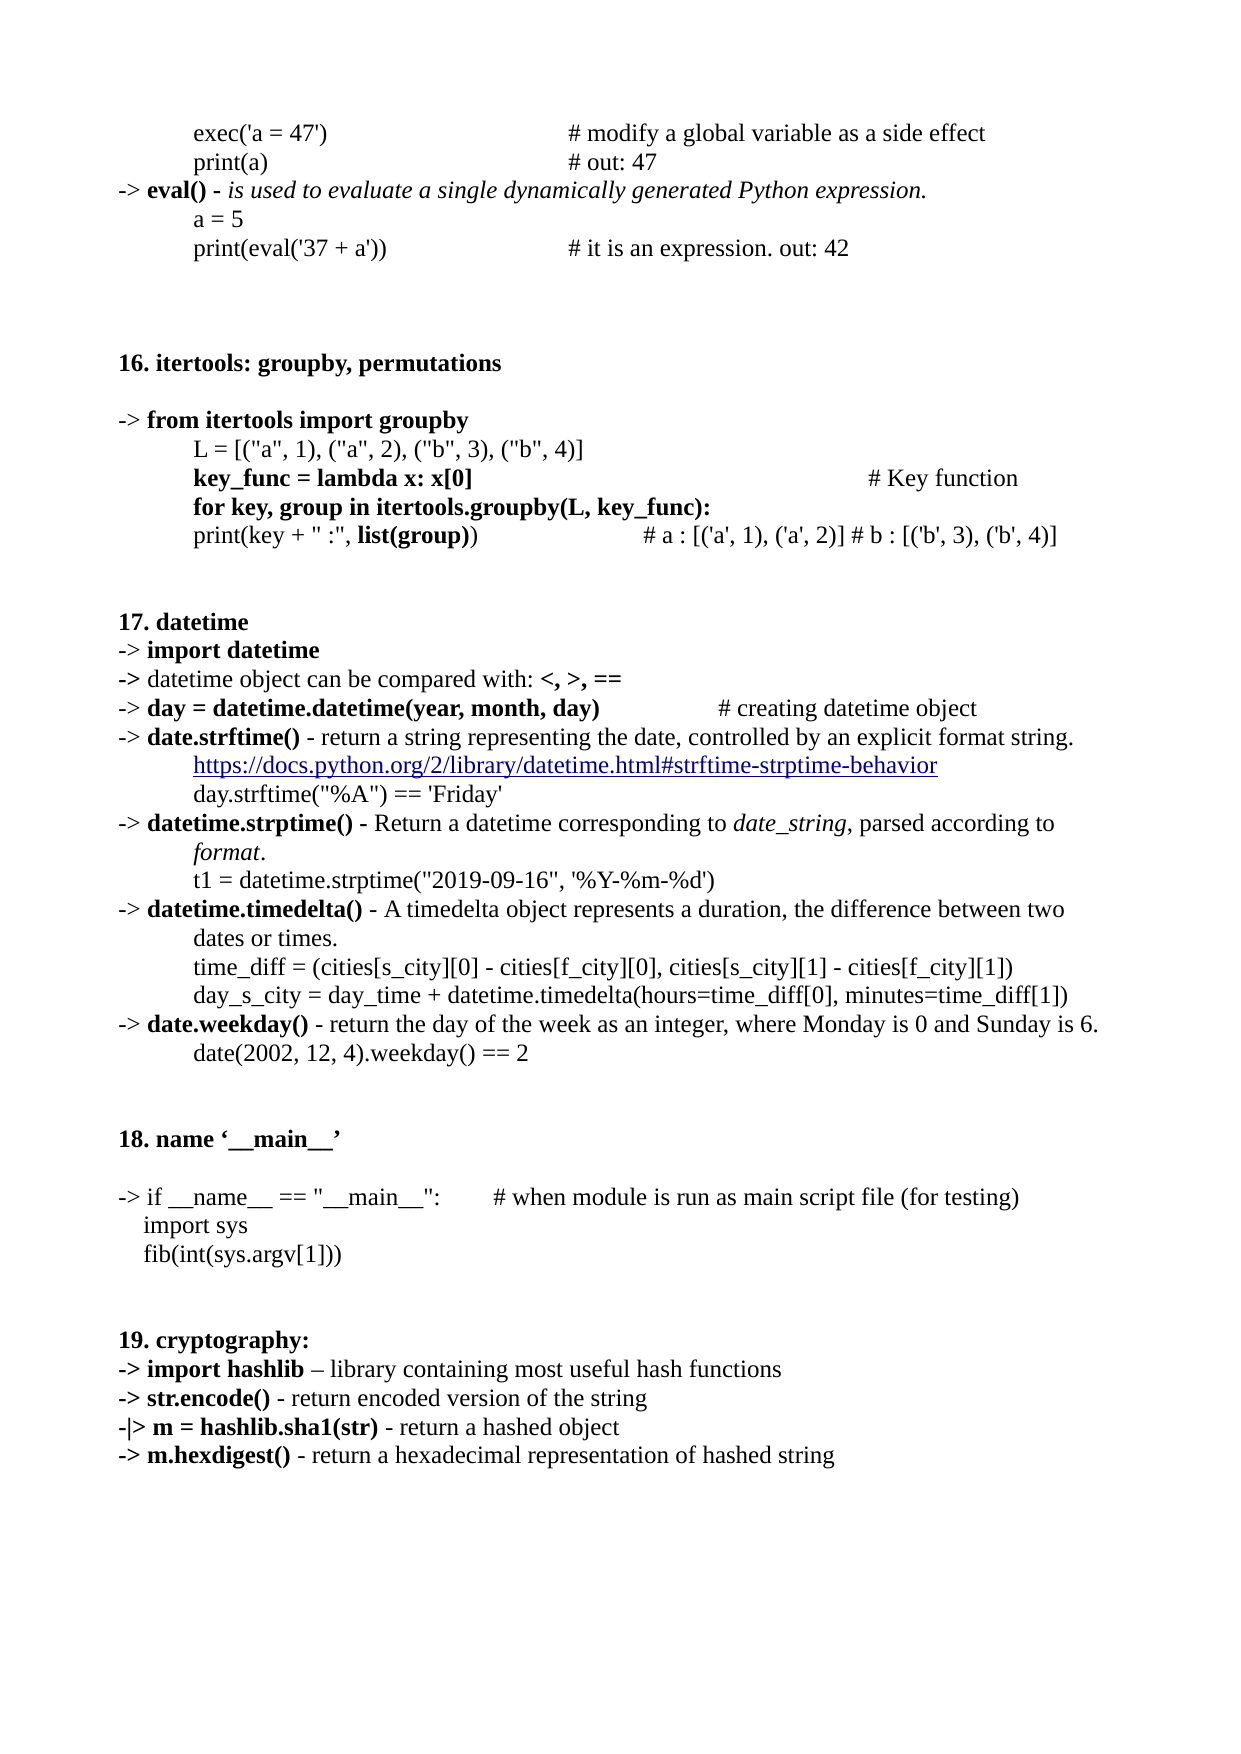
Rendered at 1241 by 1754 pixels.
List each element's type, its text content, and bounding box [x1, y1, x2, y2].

text -> import datetime [118, 636, 1122, 664]
text -> str.encode() - return encoded version of the string [118, 1383, 1122, 1412]
text -> datetime.strptime() - Return a datetime corresponding to date_string, parsed according to format. [118, 808, 1122, 866]
text fib(int(sys.argv[1])) [118, 1239, 1122, 1268]
text -> date.strftime() - return a string representing the date, controlled by an explicit format string. [118, 722, 1122, 751]
text -> if __name__ == "__main__": # when module is run as main script file (for testing) [118, 1182, 1122, 1211]
text -> day = datetime.datetime(year, month, day) # creating datetime object [118, 693, 1122, 722]
text https://docs.python.org/2/library/datetime.html#strftime-strptime-behavior [118, 751, 1122, 779]
text day.strftime("%A") == 'Friday' [118, 779, 1122, 808]
text date(2002, 12, 4).weekday() == 2 [118, 1038, 1122, 1067]
text time_diff = (cities[s_city][0] - cities[f_city][0], cities[s_city][1] - cities[f_city][1]) day_s_city = day_time + datetime.timedelta(hours=time_diff[0], minutes=time_diff[1]) [118, 952, 1122, 1009]
text L = [("a", 1), ("a", 2), ("b", 3), ("b", 4)] key_func = lambda x: x[0] # Key function for key, group in itertools.groupby(L, key_func): print(key + " :", list(group)) # a : [('a', 1), ('a', 2)] # b : [('b', 3), ('b', 4)] [118, 434, 1122, 549]
text -|> m = hashlib.sha1(str) - return a hashed object [118, 1412, 1122, 1441]
text import sys [118, 1211, 1122, 1239]
text -> date.weekday() - return the day of the week as an integer, where Monday is 0 and Sunday is 6. [118, 1009, 1122, 1038]
text 17. datetime [118, 607, 1122, 636]
text -> datetime object can be compared with: <, >, == [118, 664, 1122, 693]
text -> datetime.timedelta() - A timedelta object represents a duration, the difference between two dates or times. [118, 894, 1122, 952]
text -> eval() - is used to evaluate a single dynamically generated Python expression. [118, 176, 1122, 204]
text 16. itertools: groupby, permutations [118, 348, 1122, 377]
text 19. cryptography: [118, 1326, 1122, 1354]
text a = 5 print(eval('37 + a')) # it is an expression. out: 42 [118, 204, 1122, 262]
text -> import hashlib – library containing most useful hash functions [118, 1354, 1122, 1383]
text 18. name ‘__main__’ [118, 1124, 1122, 1153]
text exec('a = 47') # modify a global variable as a side effect print(a) # out: 47 [118, 118, 1122, 176]
text t1 = datetime.strptime("2019-09-16", '%Y-%m-%d') [118, 866, 1122, 894]
text -> from itertools import groupby [118, 406, 1122, 434]
text -> m.hexdigest() - return a hexadecimal representation of hashed string [118, 1441, 1122, 1469]
